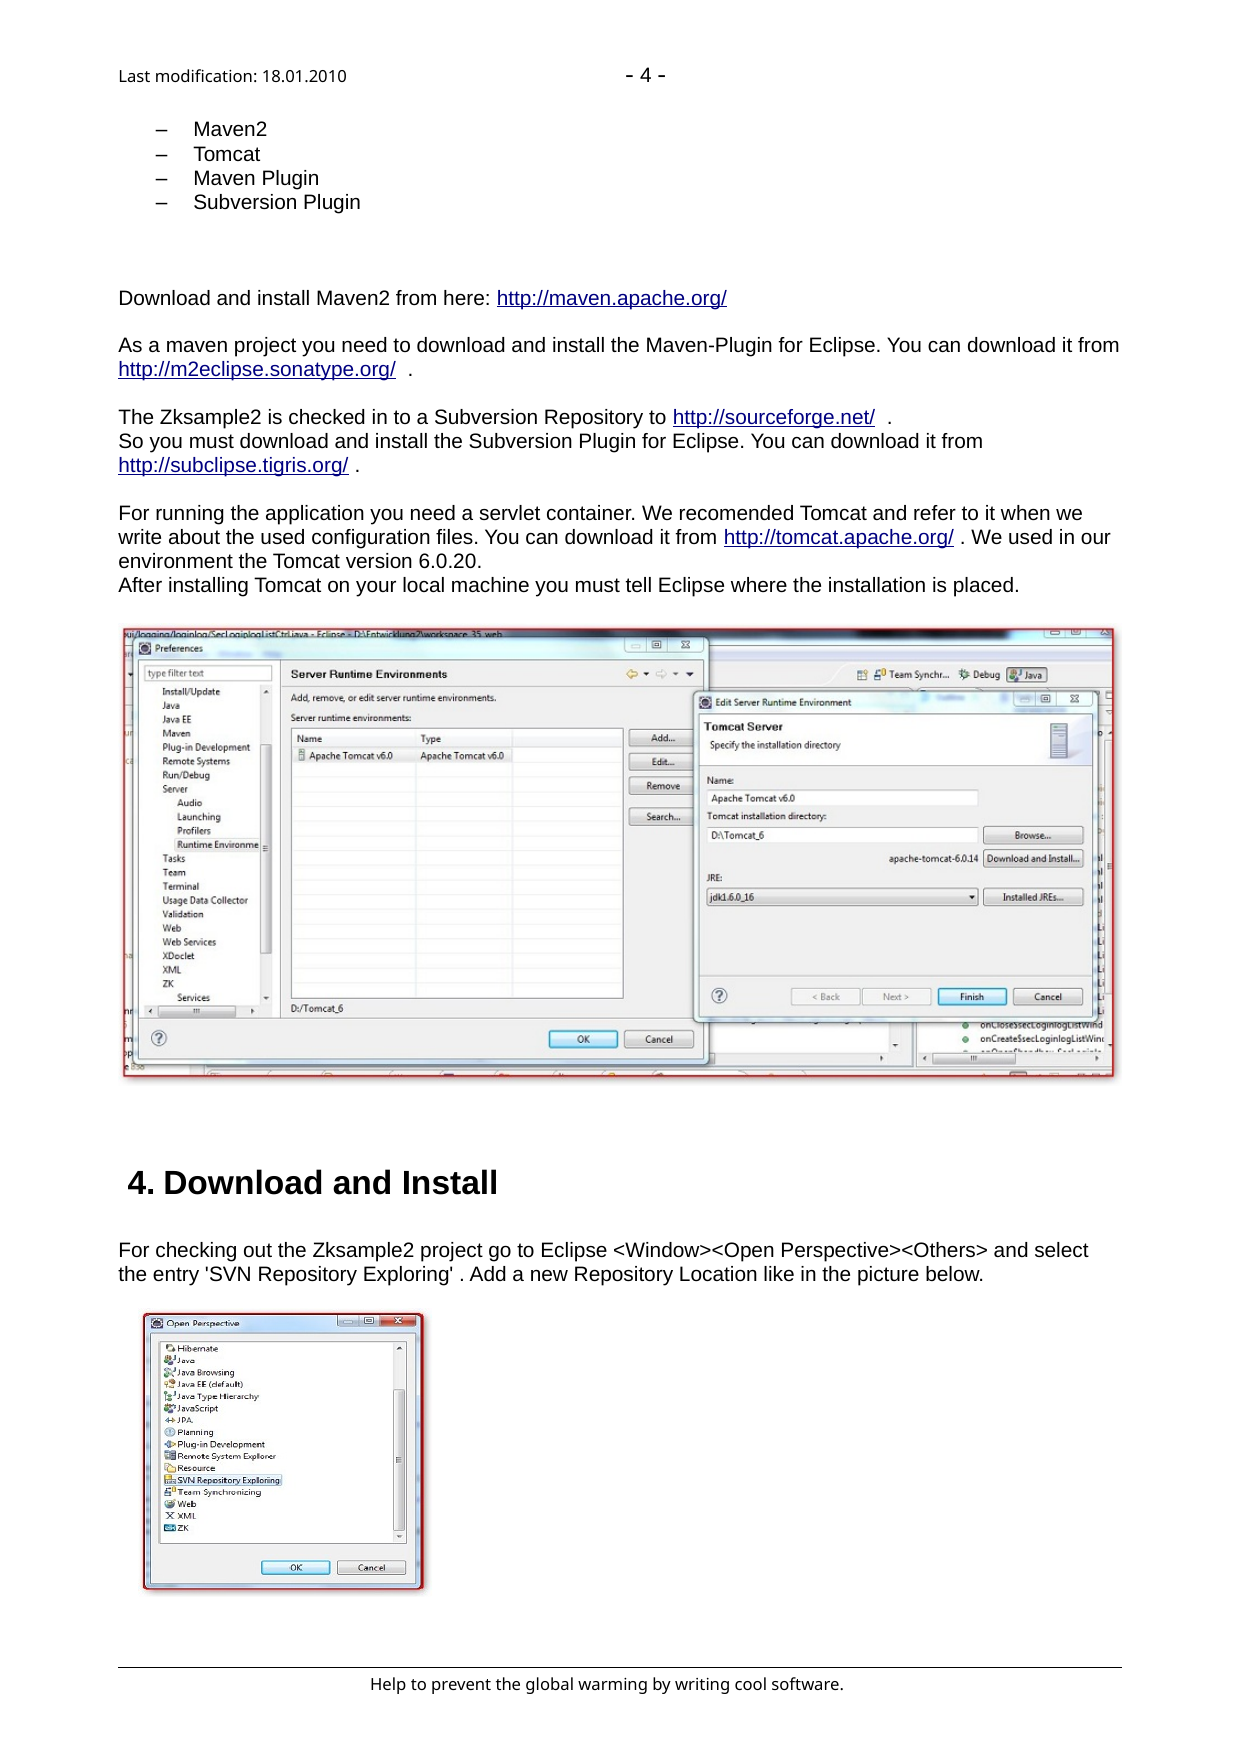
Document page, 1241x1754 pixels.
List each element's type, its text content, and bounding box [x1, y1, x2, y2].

text http://subclipse.tigris.org/ . [118, 453, 1122, 477]
text For running the application you need a servlet container. We recomended Tomcat and refer to it when we write about the used configuration files. You can download it from http://tomcat.apache.org/ . We used in our environment the Tomcat version 6.0.20. [118, 501, 1122, 573]
picture [118, 623, 1123, 1086]
list Subversion Plugin [156, 189, 1122, 213]
text For checking out the Zksample2 project go to Eclipse <Window><Open Perspective><Others> and select the entry 'SVN Repository Exploring' . Add a new Repository Location like in the picture below. [118, 1238, 1122, 1286]
list Tomcat [156, 141, 1122, 165]
picture [138, 1308, 433, 1597]
list Maven Plugin [156, 165, 1122, 189]
text As a maven project you need to download and install the Maven-Plugin for Eclipse. You can download it from http://m2eclipse.sonatype.org/ . [118, 333, 1122, 381]
list Maven2 [156, 117, 1122, 141]
text Download and install Maven2 from here: http://maven.apache.org/ [118, 285, 1122, 309]
text The Zksample2 is checked in to a Subversion Repository to http://sourceforge.net/ . [118, 405, 1122, 429]
subtitle Download and Install [118, 1163, 1122, 1202]
text So you must download and install the Subversion Plugin for Eclipse. You can download it from [118, 429, 1122, 453]
text After installing Tomcat on your local machine you must tell Eclipse where the installation is placed. [118, 573, 1122, 597]
